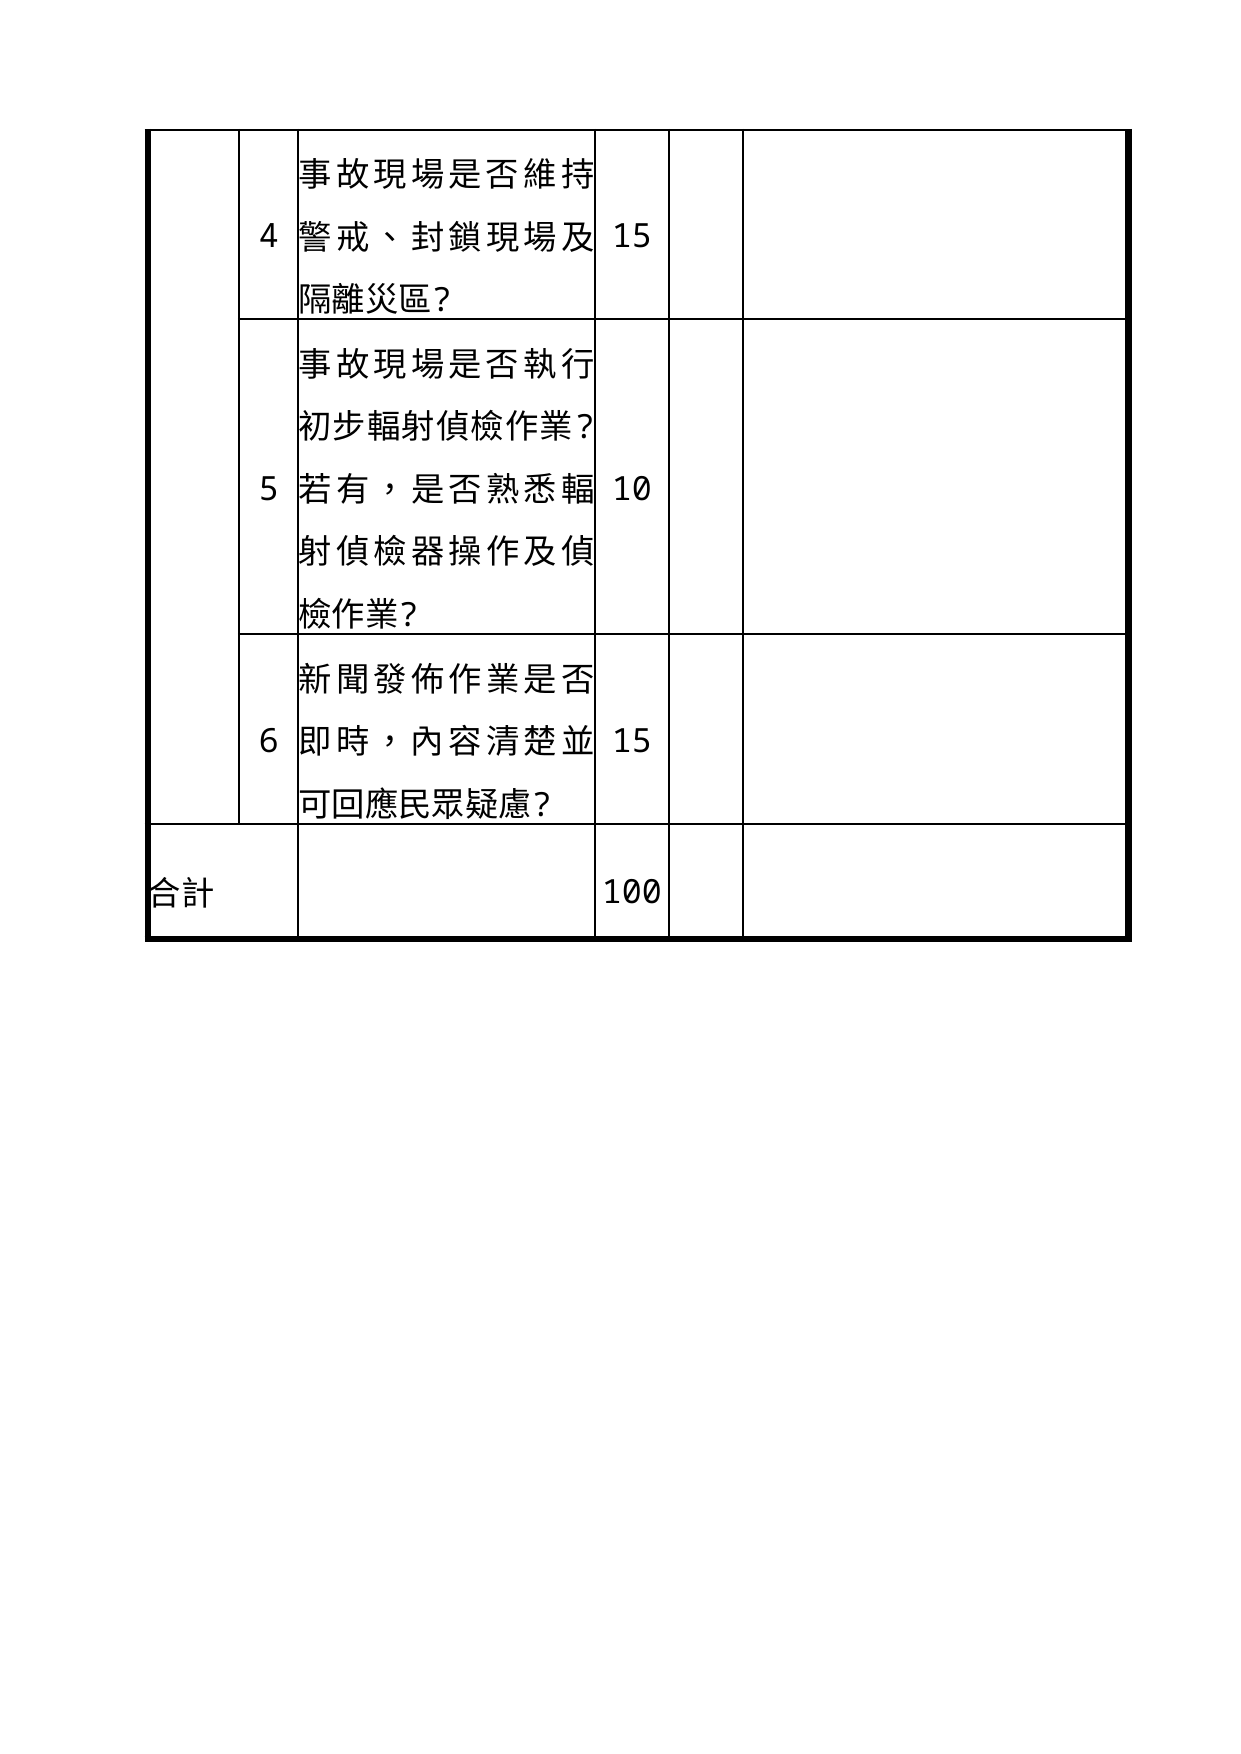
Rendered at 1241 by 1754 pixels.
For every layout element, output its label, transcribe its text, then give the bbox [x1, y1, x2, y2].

table_cell 合計 [151, 825, 297, 936]
table_cell 15 [596, 131, 668, 318]
table_cell [151, 131, 238, 822]
table_cell [670, 320, 742, 633]
table_cell [744, 320, 1125, 633]
table_cell 事故現場是否維持警戒、封鎖現場及隔離災區? [299, 131, 594, 318]
table_cell [299, 825, 594, 936]
table_cell [744, 635, 1125, 822]
table_cell 6 [240, 635, 297, 822]
table_cell 4 [240, 131, 297, 318]
table_cell [744, 131, 1125, 318]
table_cell [744, 825, 1125, 936]
table_cell [670, 635, 742, 822]
table_cell 5 [240, 320, 297, 633]
table_cell 15 [596, 635, 668, 822]
table_cell [670, 131, 742, 318]
table_cell 新聞發佈作業是否即時，內容清楚並可回應民眾疑慮? [299, 635, 594, 822]
table_cell [670, 825, 742, 936]
table_cell 100 [596, 825, 668, 936]
table_cell 10 [596, 320, 668, 633]
table_cell 事故現場是否執行初步輻射偵檢作業?若有，是否熟悉輻射偵檢器操作及偵檢作業? [299, 320, 594, 633]
